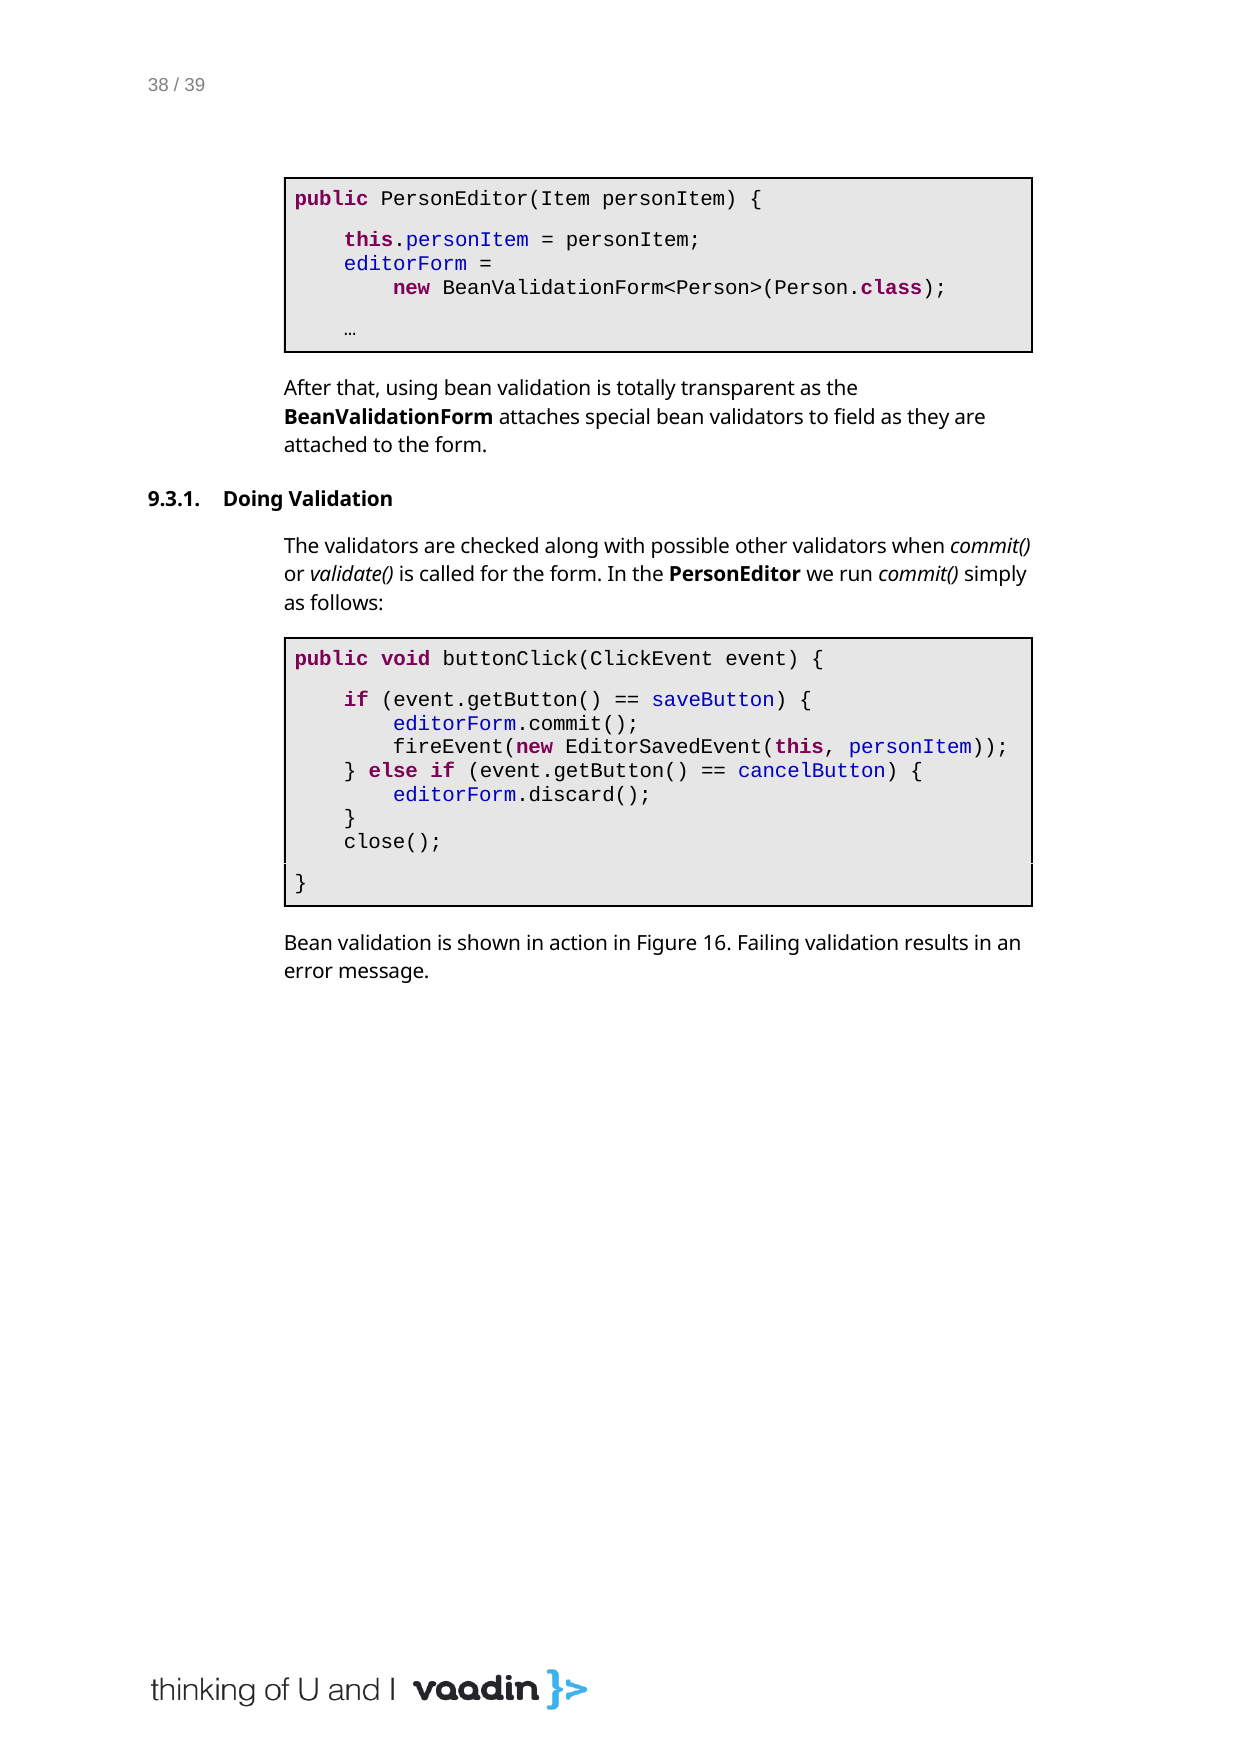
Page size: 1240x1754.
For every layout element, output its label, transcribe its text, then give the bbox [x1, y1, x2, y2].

text fireEvent(new EditorSavedEvent(this, personItem)); [286, 736, 1031, 760]
text } [285, 863, 1032, 905]
text } else if (event.getButton() == cancelButton) { [286, 760, 1031, 784]
text this.personItem = personItem; [286, 221, 1031, 253]
text new BeanValidationForm<Person>(Person.class); [286, 277, 1031, 309]
text Bean validation is shown in action in Figure 16. Failing validation results in an error message. [283, 928, 1033, 984]
picture [150, 1665, 590, 1712]
text public void buttonClick(ClickEvent event) { [286, 639, 1031, 680]
text if (event.getButton() == saveButton) { [286, 680, 1031, 713]
text editorForm.commit(); [286, 713, 1031, 736]
list The validators are checked along with possible other validators when commit() or validate() is called for the form. In the PersonEditor we run commit() simply as follows: [283, 531, 1033, 616]
text After that, using bean validation is totally transparent as the BeanValidationForm attaches special bean validators to field as they are attached to the form. [283, 373, 1033, 459]
text … [286, 309, 1031, 351]
text editorForm.discard(); [286, 784, 1031, 807]
text public PersonEditor(Item personItem) { [286, 179, 1031, 221]
text editorForm = [286, 253, 1031, 277]
text } [286, 807, 1031, 831]
subtitle Doing Validation [148, 484, 1033, 512]
text close(); [286, 831, 1031, 863]
